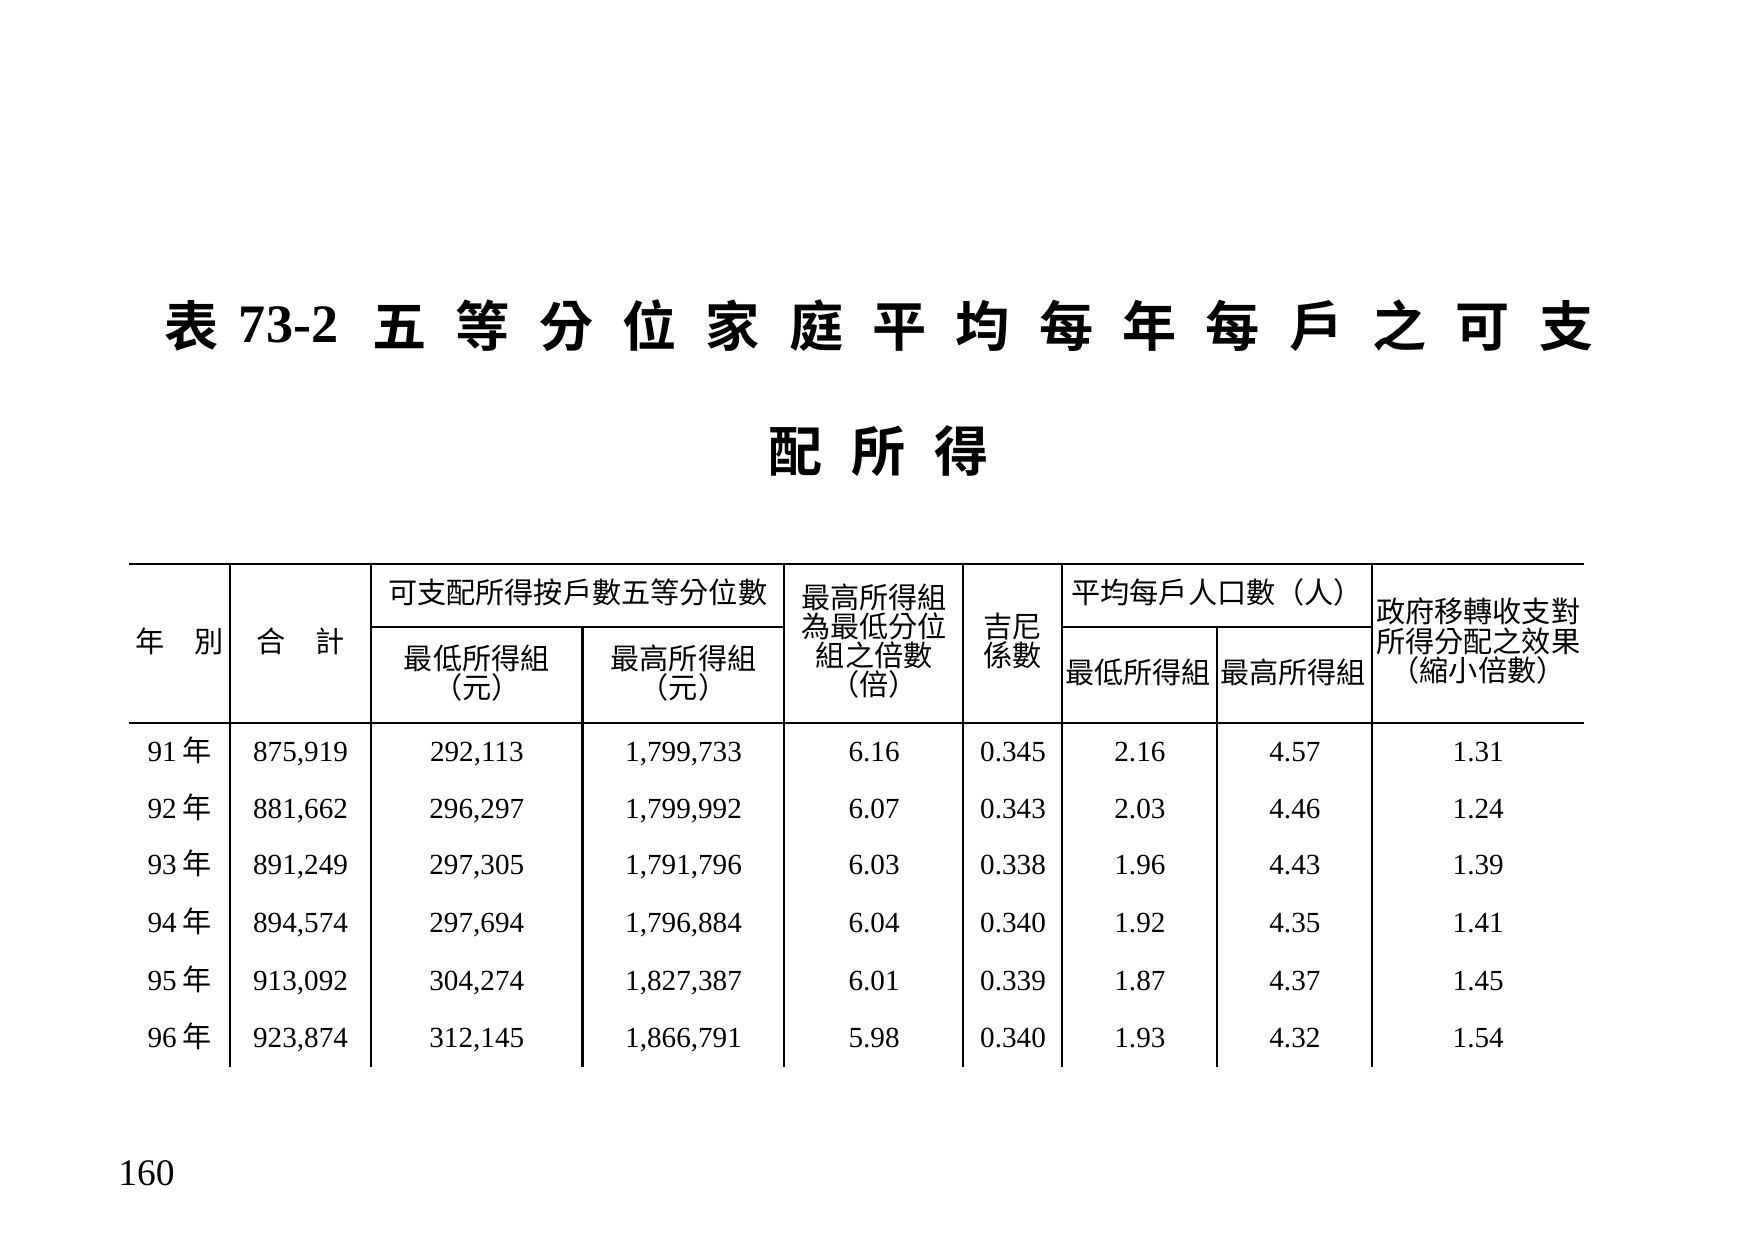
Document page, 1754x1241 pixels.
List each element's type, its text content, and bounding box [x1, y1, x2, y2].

table_header 合 計 [231, 565, 370, 722]
table_cell 1.87 [1063, 954, 1216, 1011]
table_cell 1.45 [1373, 954, 1583, 1011]
table_cell 92年 [129, 782, 229, 838]
table_cell 304,274 [372, 954, 581, 1011]
table_cell 6.03 [785, 838, 962, 895]
table_header 政府移轉收支對所得分配之效果（縮小倍數） [1373, 565, 1583, 722]
table_cell 1.31 [1373, 724, 1583, 782]
table_cell 6.01 [785, 954, 962, 1011]
table_cell 4.37 [1218, 954, 1371, 1011]
text 表73-2 五等分位家庭平均每年每戶之可支配所得 [128, 250, 1628, 500]
table_cell 最低所得組 （元） [372, 628, 581, 722]
table_cell 312,145 [372, 1011, 581, 1067]
table_cell 4.57 [1218, 724, 1371, 782]
table_cell 891,249 [231, 838, 370, 895]
table_cell 0.345 [964, 724, 1061, 782]
table_cell 1.41 [1373, 895, 1583, 954]
table_cell 297,694 [372, 895, 581, 954]
table_cell 4.32 [1218, 1011, 1371, 1067]
table_cell 1,799,992 [584, 782, 783, 838]
table_cell 923,874 [231, 1011, 370, 1067]
table_cell 0.340 [964, 895, 1061, 954]
table_cell 2.03 [1063, 782, 1216, 838]
table_header 年 別 [129, 565, 229, 722]
table_cell 0.340 [964, 1011, 1061, 1067]
table_cell 1,866,791 [584, 1011, 783, 1067]
table_cell 最高所得組 （元） [584, 628, 783, 722]
table_cell 6.04 [785, 895, 962, 954]
table_cell 4.43 [1218, 838, 1371, 895]
table_cell 6.07 [785, 782, 962, 838]
table_cell 94年 [129, 895, 229, 954]
table_header 最高所得組為最低分位組之倍數（倍） [785, 565, 962, 722]
table_cell 913,092 [231, 954, 370, 1011]
table_cell 93年 [129, 838, 229, 895]
table_cell 4.46 [1218, 782, 1371, 838]
table_cell 1.54 [1373, 1011, 1583, 1067]
table_cell 875,919 [231, 724, 370, 782]
table_cell 2.16 [1063, 724, 1216, 782]
table_cell 1,796,884 [584, 895, 783, 954]
table_cell 1.39 [1373, 838, 1583, 895]
table_cell 292,113 [372, 724, 581, 782]
table_cell 296,297 [372, 782, 581, 838]
table_cell 1,799,733 [584, 724, 783, 782]
table_cell 297,305 [372, 838, 581, 895]
table_cell 0.343 [964, 782, 1061, 838]
table_cell 最高所得組 [1218, 628, 1371, 722]
table_cell 1.24 [1373, 782, 1583, 838]
table_cell 881,662 [231, 782, 370, 838]
table_cell 5.98 [785, 1011, 962, 1067]
table_header 平均每戶人口數（人） [1063, 565, 1371, 626]
table_cell 1,791,796 [584, 838, 783, 895]
table_cell 0.339 [964, 954, 1061, 1011]
table_cell 1.96 [1063, 838, 1216, 895]
table_cell 1.93 [1063, 1011, 1216, 1067]
table_cell 最低所得組 [1063, 628, 1216, 722]
table_cell 0.338 [964, 838, 1061, 895]
table_cell 96年 [129, 1011, 229, 1067]
table_header 吉尼 係數 [964, 565, 1061, 722]
table_header 可支配所得按戶數五等分位數 [372, 565, 783, 626]
table_cell 1,827,387 [584, 954, 783, 1011]
table_cell 894,574 [231, 895, 370, 954]
table_cell 95年 [129, 954, 229, 1011]
table_cell 6.16 [785, 724, 962, 782]
table_cell 91年 [129, 724, 229, 782]
table_cell 4.35 [1218, 895, 1371, 954]
table_cell 1.92 [1063, 895, 1216, 954]
